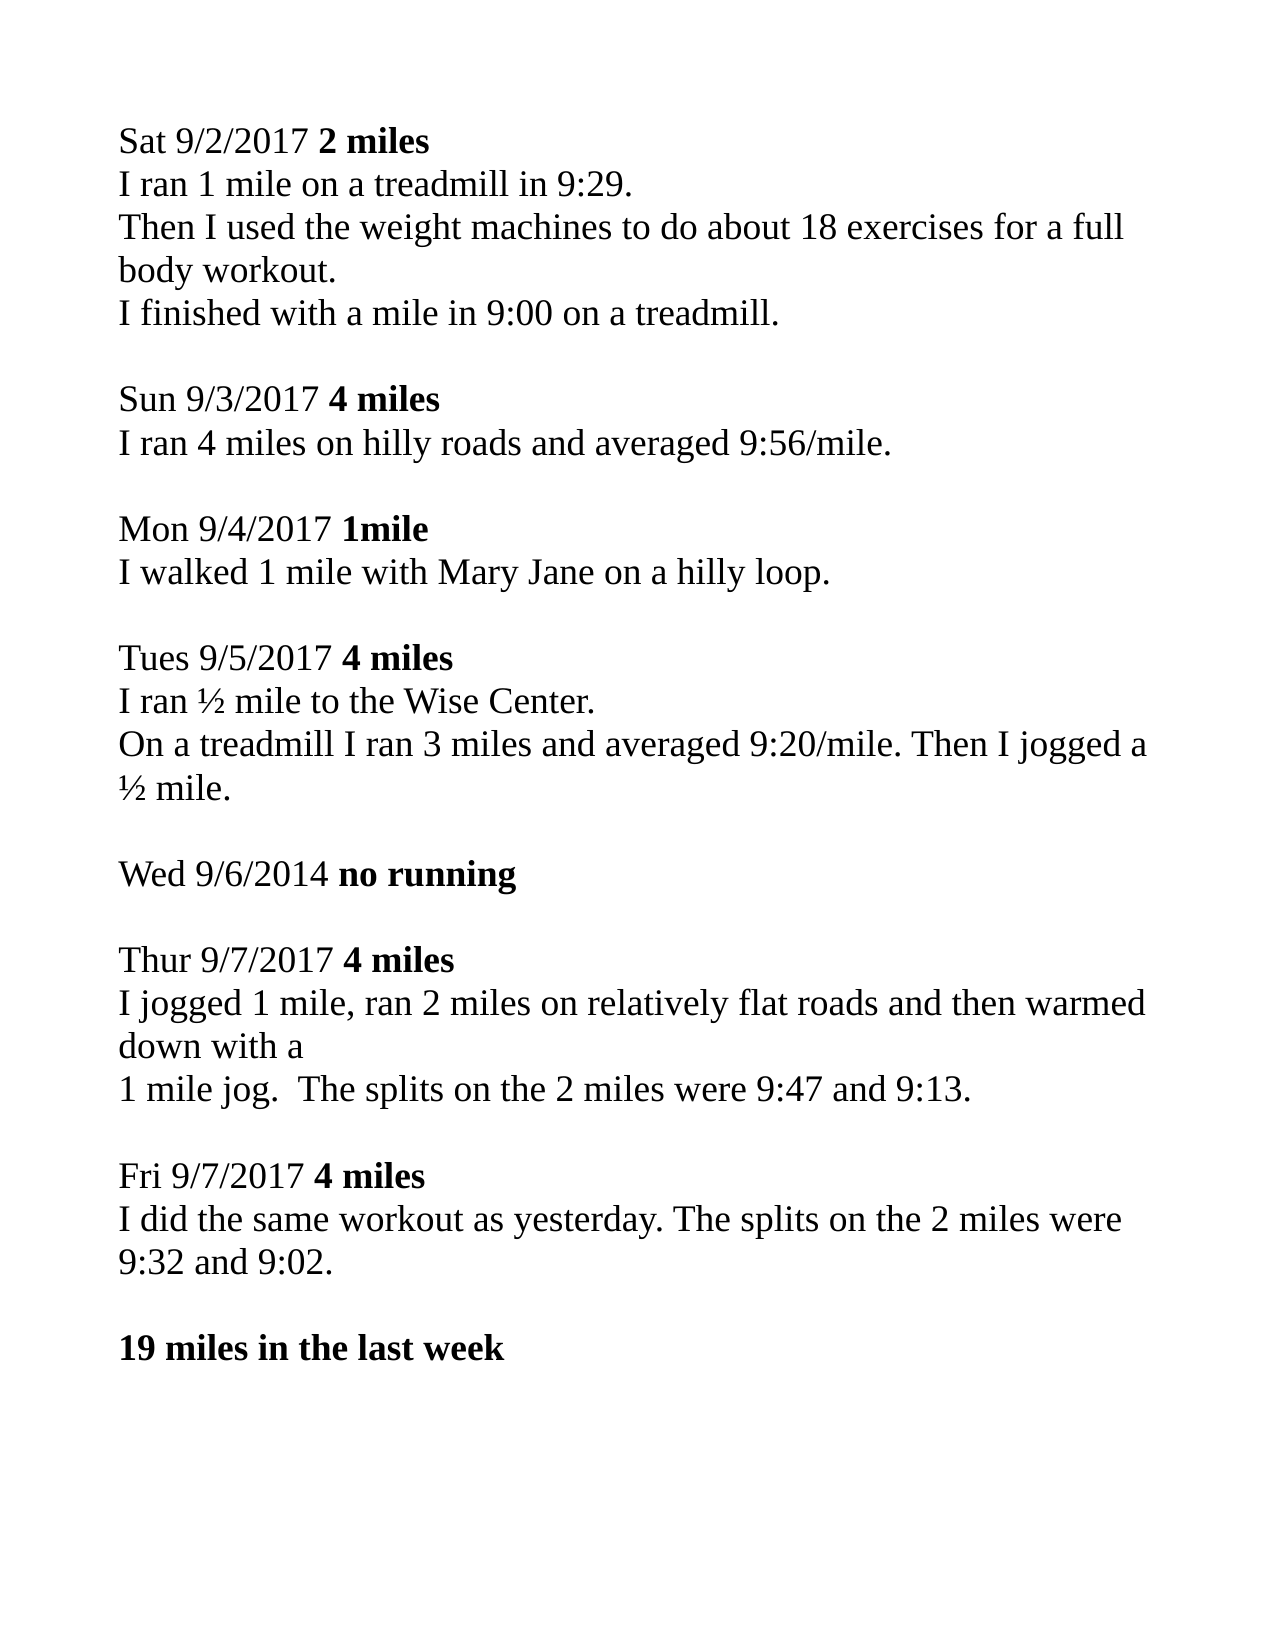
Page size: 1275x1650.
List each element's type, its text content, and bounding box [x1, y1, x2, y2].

text Sat 9/2/2017 2 miles [118, 118, 1161, 161]
text Mon 9/4/2017 1mile [118, 506, 1161, 549]
text I ran 1 mile on a treadmill in 9:29. [118, 161, 1161, 204]
text 19 miles in the last week [118, 1326, 1161, 1369]
text Thur 9/7/2017 4 miles [118, 937, 1161, 981]
text Wed 9/6/2014 no running [118, 851, 1161, 894]
text I jogged 1 mile, ran 2 miles on relatively flat roads and then warmed down with a [118, 981, 1161, 1067]
text I ran 4 miles on hilly roads and averaged 9:56/mile. [118, 420, 1161, 463]
text I finished with a mile in 9:00 on a treadmill. [118, 291, 1161, 334]
text Fri 9/7/2017 4 miles [118, 1153, 1161, 1196]
text Then I used the weight machines to do about 18 exercises for a full body workout. [118, 204, 1161, 291]
text I walked 1 mile with Mary Jane on a hilly loop. [118, 549, 1161, 592]
text I ran ½ mile to the Wise Center. [118, 679, 1161, 722]
text Tues 9/5/2017 4 miles [118, 636, 1161, 679]
text On a treadmill I ran 3 miles and averaged 9:20/mile. Then I jogged a ½ mile. [118, 722, 1161, 808]
text I did the same workout as yesterday. The splits on the 2 miles were 9:32 and 9:02. [118, 1196, 1161, 1282]
text 1 mile jog. The splits on the 2 miles were 9:47 and 9:13. [118, 1067, 1161, 1110]
text Sun 9/3/2017 4 miles [118, 377, 1161, 420]
